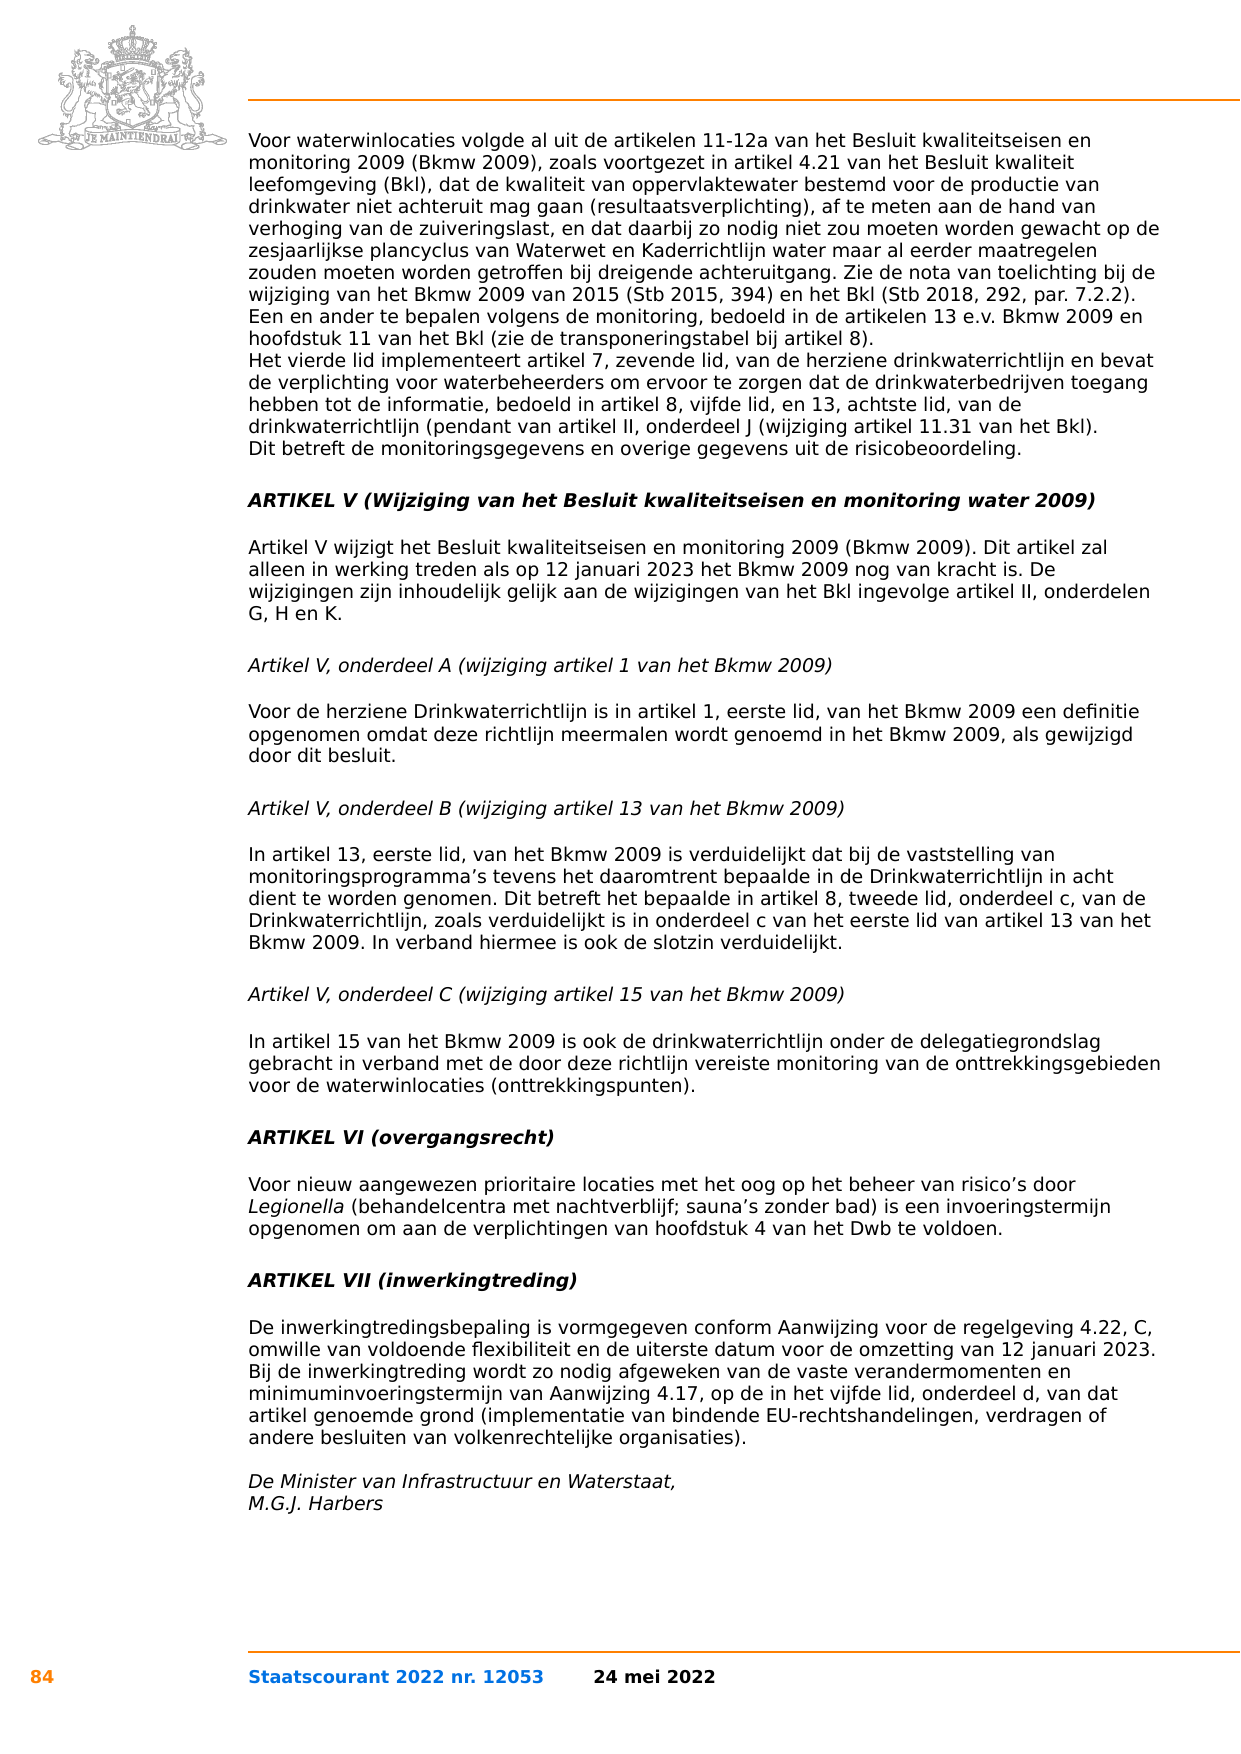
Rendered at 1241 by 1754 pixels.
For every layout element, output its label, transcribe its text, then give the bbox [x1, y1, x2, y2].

subtitle Artikel V, onderdeel C (wijziging artikel 15 van het Bkmw 2009) [248, 984, 1163, 1006]
text Artikel V wijzigt het Besluit kwaliteitseisen en monitoring 2009 (Bkmw 2009). Dit artikel zal alleen in werking treden als op 12 januari 2023 het Bkmw 2009 nog van kracht is. De wijzigingen zijn inhoudelijk gelijk aan de wijzigingen van het Bkl ingevolge artikel II, onderdelen G, H en K. [248, 537, 1163, 624]
text Voor waterwinlocaties volgde al uit de artikelen 11-12a van het Besluit kwaliteitseisen en monitoring 2009 (Bkmw 2009), zoals voortgezet in artikel 4.21 van het Besluit kwaliteit leefomgeving (Bkl), dat de kwaliteit van oppervlaktewater bestemd voor de productie van drinkwater niet achteruit mag gaan (resultaatsverplichting), af te meten aan de hand van verhoging van de zuiveringslast, en dat daarbij zo nodig niet zou moeten worden gewacht op de zesjaarlijkse plancyclus van Waterwet en Kaderrichtlijn water maar al eerder maatregelen zouden moeten worden getroffen bij dreigende achteruitgang. Zie de nota van toelichting bij de wijziging van het Bkmw 2009 van 2015 (Stb 2015, 394) en het Bkl (Stb 2018, 292, par. 7.2.2). Een en ander te bepalen volgens de monitoring, bedoeld in de artikelen 13 e.v. Bkmw 2009 en hoofdstuk 11 van het Bkl (zie de transponeringstabel bij artikel 8). [248, 130, 1163, 350]
text De inwerkingtredingsbepaling is vormgegeven conform Aanwijzing voor de regelgeving 4.22, C, omwille van voldoende flexibiliteit en de uiterste datum voor de omzetting van 12 januari 2023. Bij de inwerkingtreding wordt zo nodig afgeweken van de vaste verandermomenten en minimuminvoeringstermijn van Aanwijzing 4.17, op de in het vijfde lid, onderdeel d, van dat artikel genoemde grond (implementatie van bindende EU-rechtshandelingen, verdragen of andere besluiten van volkenrechtelijke organisaties). [248, 1317, 1163, 1449]
picture [38, 25, 227, 150]
subtitle ARTIKEL VI (overgangsrecht) [248, 1127, 1163, 1149]
subtitle ARTIKEL V (Wijziging van het Besluit kwaliteitseisen en monitoring water 2009) [248, 489, 1163, 512]
text Voor de herziene Drinkwaterrichtlijn is in artikel 1, eerste lid, van het Bkmw 2009 een definitie opgenomen omdat deze richtlijn meermalen wordt genoemd in het Bkmw 2009, als gewijzigd door dit besluit. [248, 701, 1163, 767]
subtitle Artikel V, onderdeel A (wijziging artikel 1 van het Bkmw 2009) [248, 654, 1163, 676]
text In artikel 13, eerste lid, van het Bkmw 2009 is verduidelijkt dat bij de vaststelling van monitoringsprogramma’s tevens het daaromtrent bepaalde in de Drinkwaterrichtlijn in acht dient te worden genomen. Dit betreft het bepaalde in artikel 8, tweede lid, onderdeel c, van de Drinkwaterrichtlijn, zoals verduidelijkt is in onderdeel c van het eerste lid van artikel 13 van het Bkmw 2009. In verband hiermee is ook de slotzin verduidelijkt. [248, 844, 1163, 954]
text Het vierde lid implementeert artikel 7, zevende lid, van de herziene drinkwaterrichtlijn en bevat de verplichting voor waterbeheerders om ervoor te zorgen dat de drinkwaterbedrijven toegang hebben tot de informatie, bedoeld in artikel 8, vijfde lid, en 13, achtste lid, van de drinkwaterrichtlijn (pendant van artikel II, onderdeel J (wijziging artikel 11.31 van het Bkl). [248, 350, 1163, 438]
subtitle Artikel V, onderdeel B (wijziging artikel 13 van het Bkmw 2009) [248, 797, 1163, 819]
text In artikel 15 van het Bkmw 2009 is ook de drinkwaterrichtlijn onder de delegatiegrondslag gebracht in verband met de door deze richtlijn vereiste monitoring van de onttrekkingsgebieden voor de waterwinlocaties (onttrekkingspunten). [248, 1031, 1163, 1097]
subtitle ARTIKEL VII (inwerkingtreding) [248, 1270, 1163, 1292]
text Voor nieuw aangewezen prioritaire locaties met het oog op het beheer van risico’s door Legionella (behandelcentra met nachtverblijf; sauna’s zonder bad) is een invoeringstermijn opgenomen om aan de verplichtingen van hoofdstuk 4 van het Dwb te voldoen. [248, 1174, 1163, 1240]
text Dit betreft de monitoringsgegevens en overige gegevens uit de risicobeoordeling. [248, 438, 1163, 459]
text De Minister van Infrastructuur en Waterstaat, M.G.J. Harbers [248, 1471, 1163, 1515]
